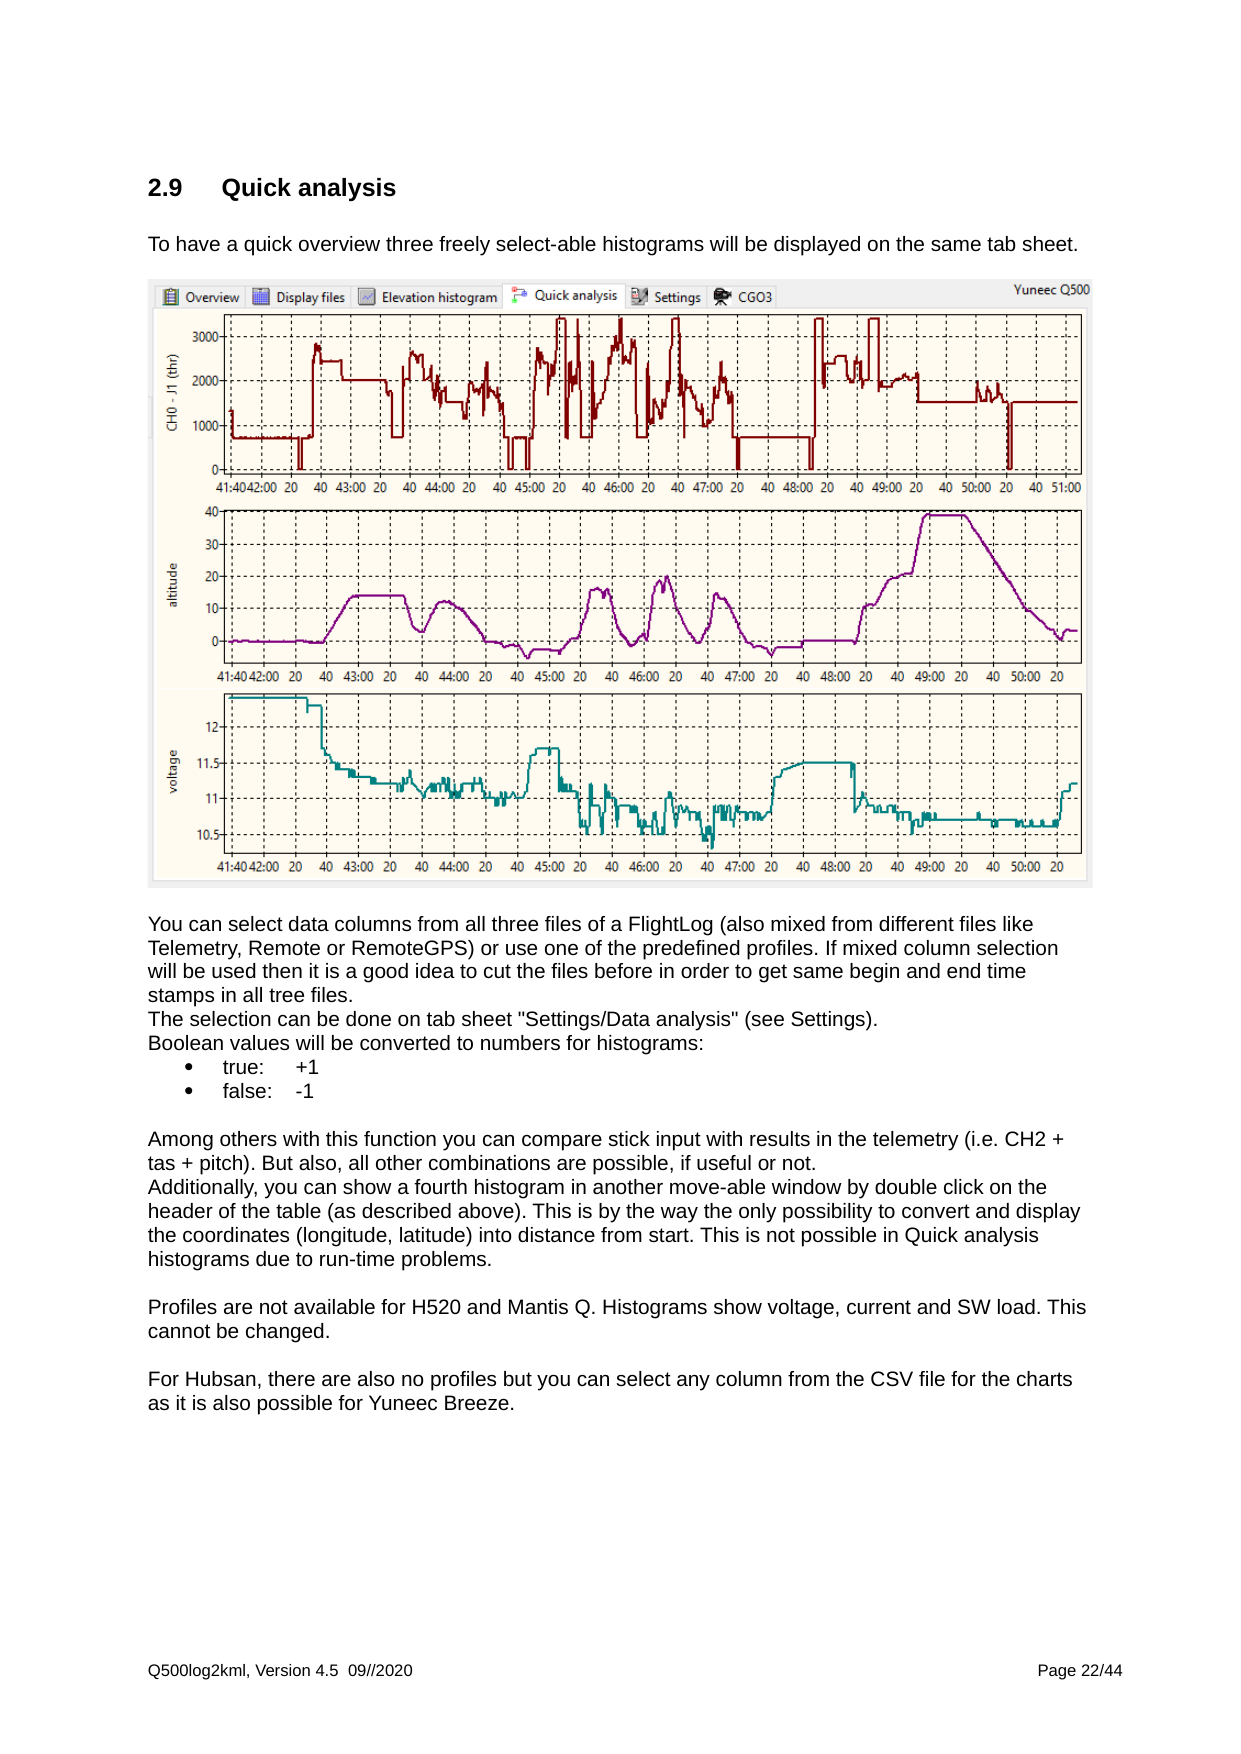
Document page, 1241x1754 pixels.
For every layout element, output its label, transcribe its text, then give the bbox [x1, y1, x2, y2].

list false: -1 [185, 1079, 1093, 1103]
text For Hubsan, there are also no profiles but you can select any column from the CSV file for the charts as it is also possible for Yuneec Breeze. [148, 1367, 1093, 1415]
list true: +1 [185, 1055, 1093, 1079]
text Profiles are not available for H520 and Mantis Q. Histograms show voltage, current and SW load. This cannot be changed. [148, 1295, 1093, 1343]
text The selection can be done on tab sheet "Settings/Data analysis" (see Settings). [148, 1007, 1093, 1031]
text You can select data columns from all three files of a FlightLog (also mixed from different files like Telemetry, Remote or RemoteGPS) or use one of the predefined profiles. If mixed column selection will be used then it is a good idea to cut the files before in order to get same begin and end time stamps in all tree files. [148, 911, 1093, 1007]
picture [147, 279, 1093, 888]
subtitle Quick analysis [148, 173, 1093, 201]
text To have a quick overview three freely select-able histograms will be displayed on the same tab sheet. [148, 232, 1093, 256]
text Among others with this function you can compare stick input with results in the telemetry (i.e. CH2 + tas + pitch). But also, all other combinations are possible, if useful or not. [148, 1127, 1093, 1175]
text Boolean values will be converted to numbers for histograms: [148, 1031, 1093, 1055]
text Additionally, you can show a fourth histogram in another move-able window by double click on the header of the table (as described above). This is by the way the only possibility to convert and display the coordinates (longitude, latitude) into distance from start. This is not possible in Quick analysis histograms due to run-time problems. [148, 1175, 1093, 1271]
